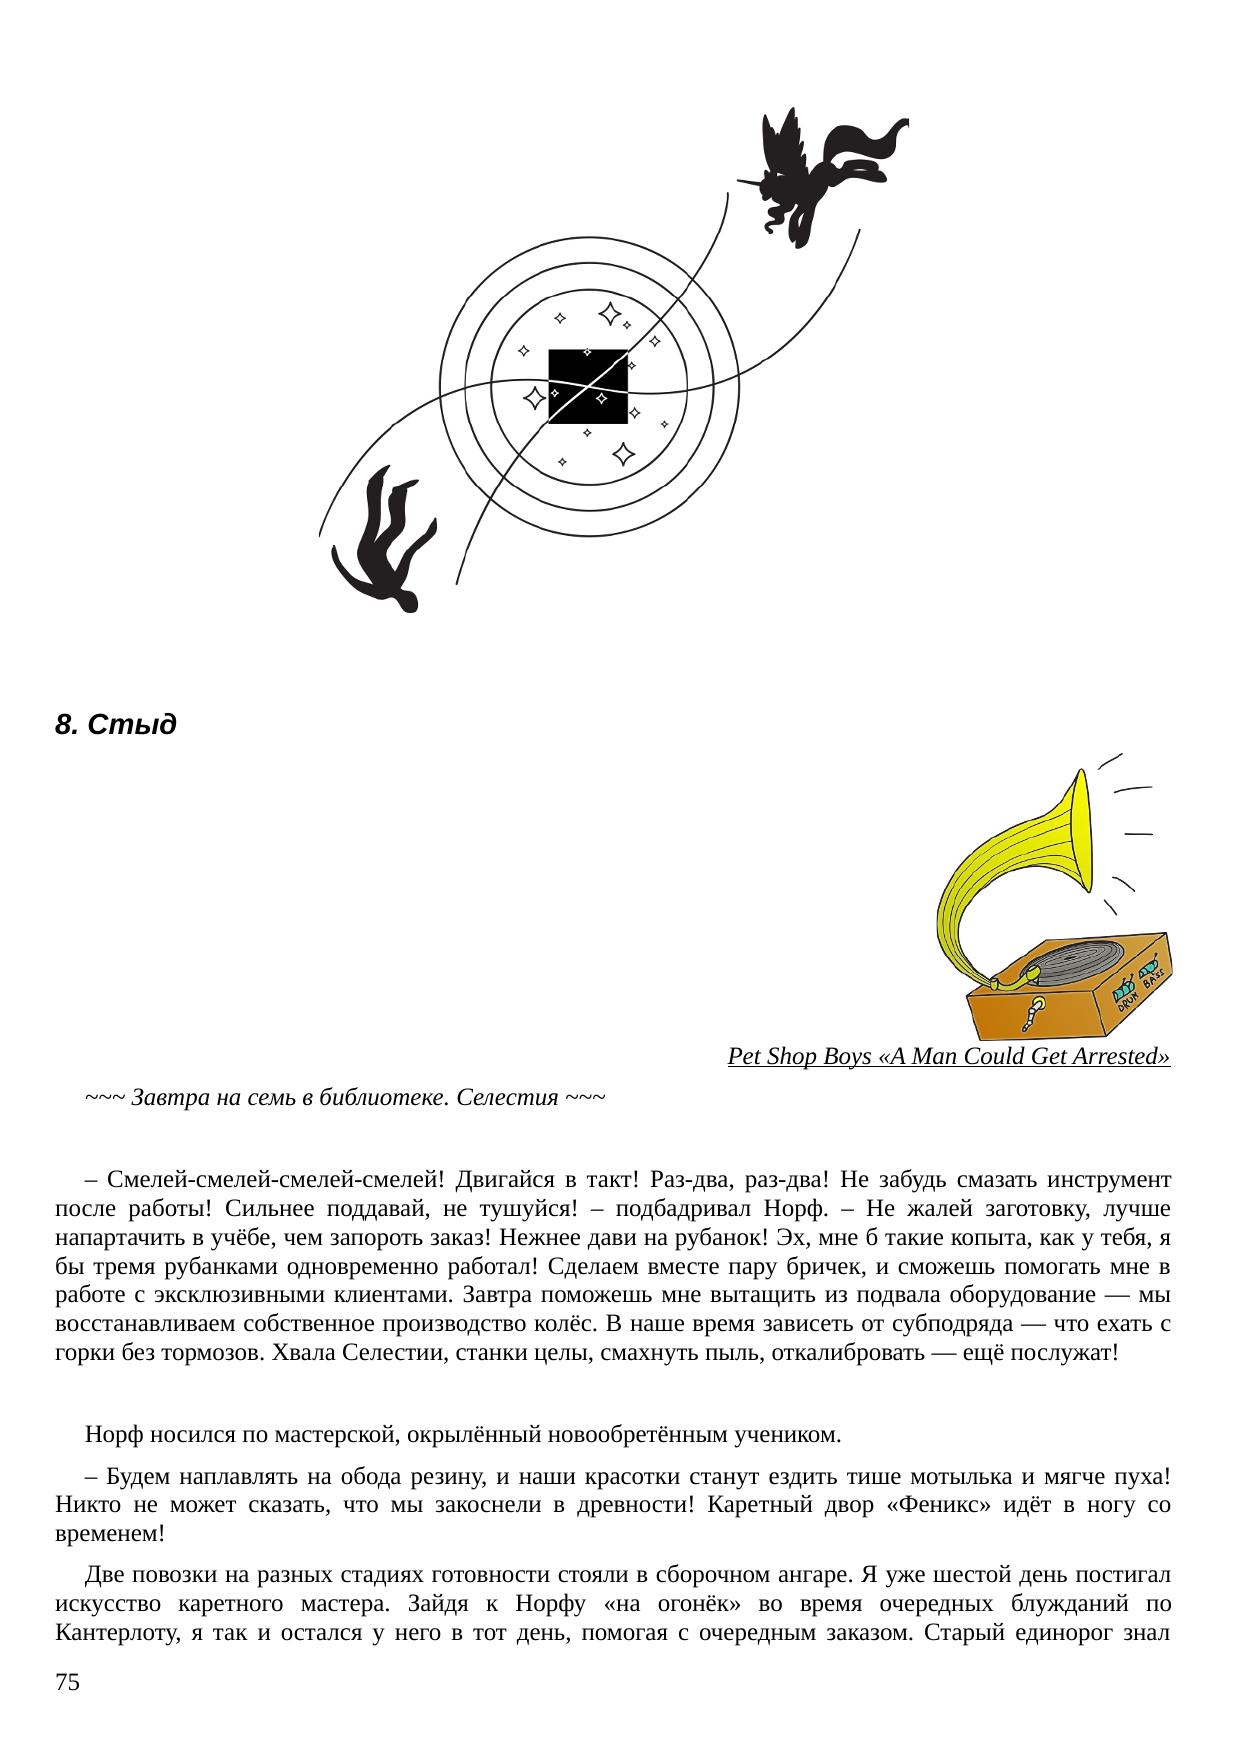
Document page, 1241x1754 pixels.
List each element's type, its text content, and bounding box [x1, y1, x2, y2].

text ~~~ Завтра на семь в библиотеке. Селестия ~~~ [55, 1082, 1173, 1111]
text Норф носился по мастерской, окрылённый новообретённым учеником. [55, 1419, 1173, 1448]
text Pet Shop Boys «A Man Could Get Arrested» [55, 1041, 1173, 1069]
subtitle 8. Стыд [55, 707, 1173, 741]
picture [318, 107, 910, 613]
picture [936, 753, 1173, 1041]
text – Смелей-смелей-смелей-смелей! Двигайся в такт! Раз-два, раз-два! Не забудь смазать инструмент после работы! Сильнее поддавай, не тушуйся! – подбадривал Норф. – Не жалей заготовку, лучше напартачить в учёбе, чем запороть заказ! Нежнее дави на рубанок! Эх, мне б такие копыта, как у тебя, я бы тремя рубанками одновременно работал! Сделаем вместе пару бричек, и сможешь помогать мне в работе с эксклюзивными клиентами. Завтра поможешь мне вытащить из подвала оборудование — мы восстанавливаем собственное производство колёс. В наше время зависеть от субподряда — что ехать с горки без тормозов. Хвала Селестии, станки целы, смахнуть пыль, откалибровать — ещё послужат! [55, 1164, 1173, 1366]
text Две повозки на разных стадиях готовности стояли в сборочном ангаре. Я уже шестой день постигал искусство каретного мастера. Зайдя к Норфу «на огонёк» во время очередных блужданий по Кантерлоту, я так и остался у него в тот день, помогая с очередным заказом. Старый единорог знал [55, 1559, 1173, 1646]
text – Будем наплавлять на обода резину, и наши красотки станут ездить тише мотылька и мягче пуха! Никто не может сказать, что мы закоснели в древности! Каретный двор «Феникс» идёт в ногу со временем! [55, 1461, 1173, 1547]
